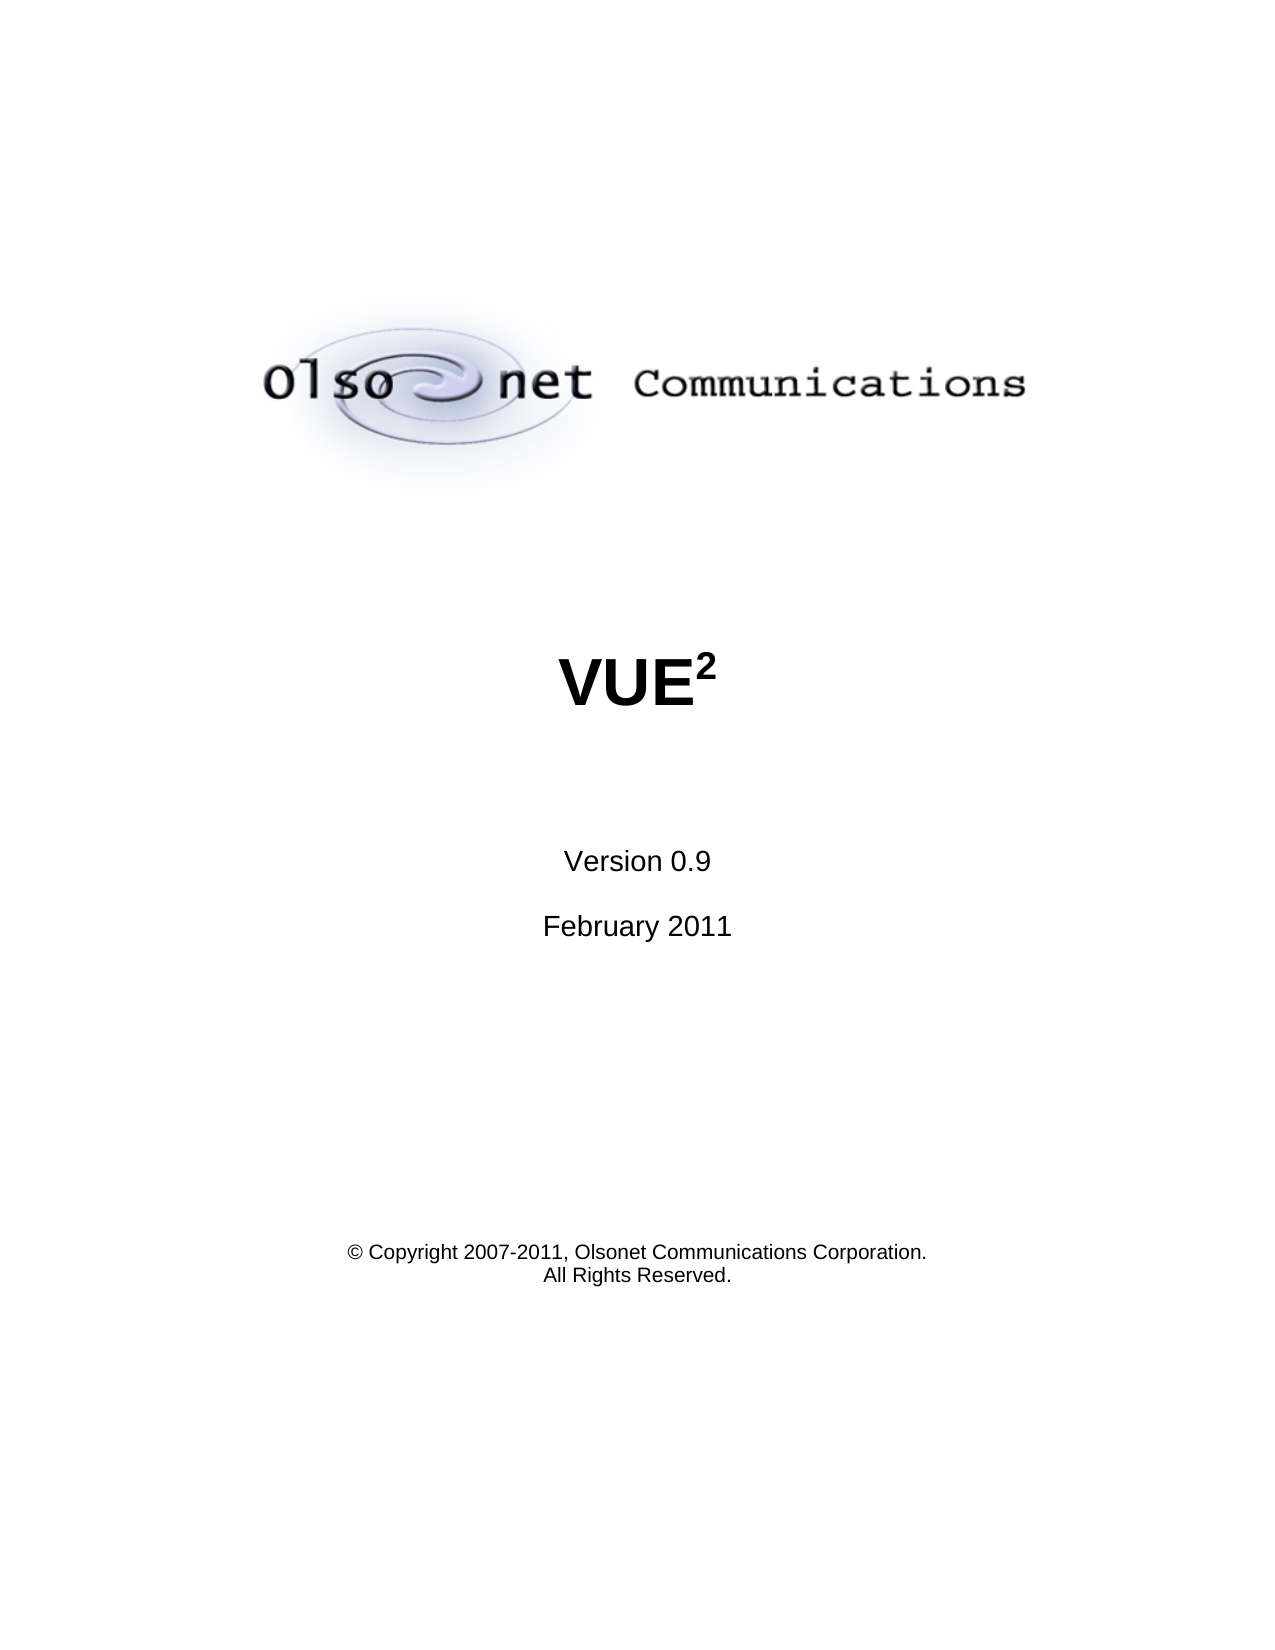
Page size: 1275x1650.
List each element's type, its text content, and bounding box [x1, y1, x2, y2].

text VUE2 [210, 645, 1065, 719]
text © Copyright 2007-2011, Olsonet Communications Corporation. [210, 1241, 1065, 1264]
picture [241, 291, 1034, 498]
text All Rights Reserved. [210, 1264, 1065, 1287]
text February 2011 [210, 910, 1065, 943]
text Version 0.9 [210, 845, 1065, 877]
